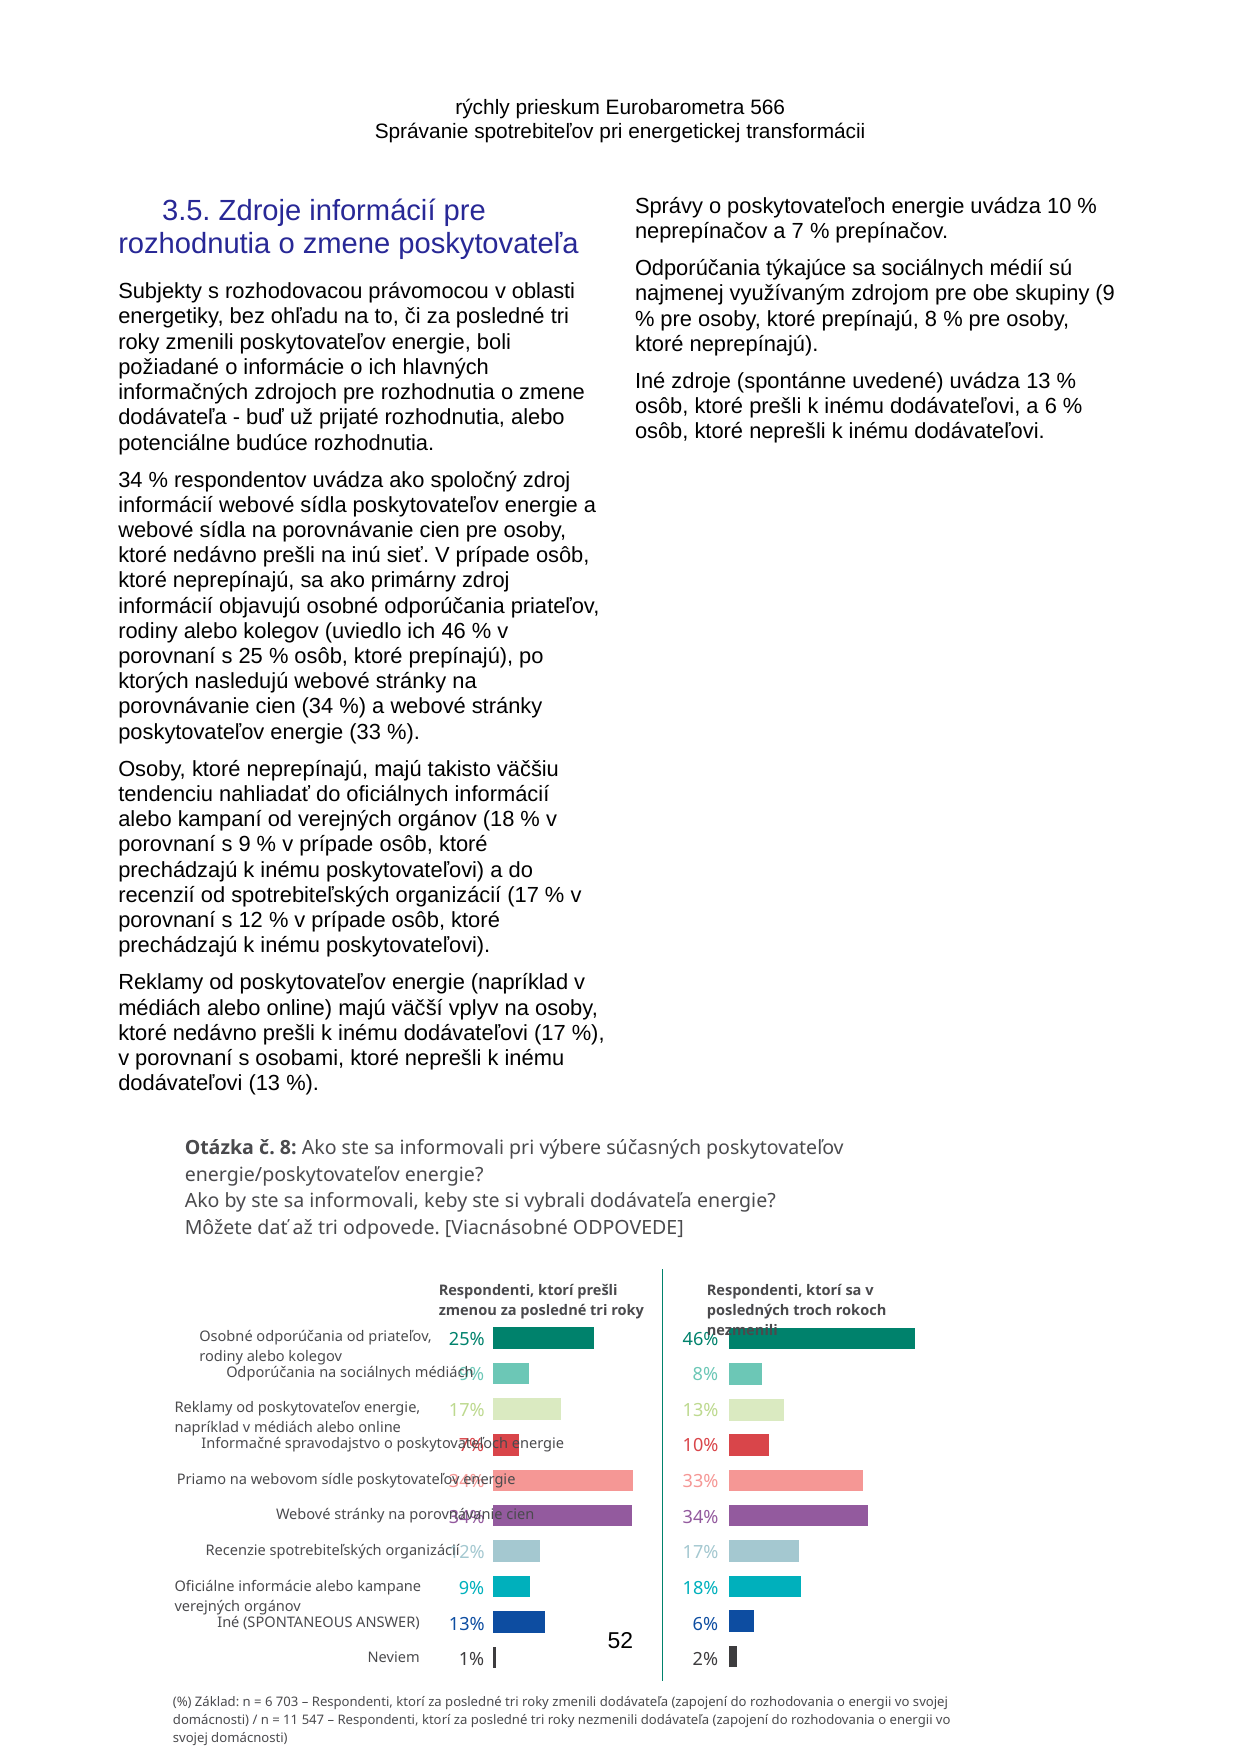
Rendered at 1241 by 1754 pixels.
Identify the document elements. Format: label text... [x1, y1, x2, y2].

text Subjekty s rozhodovacou právomocou v oblasti energetiky, bez ohľadu na to, či za posledné tri roky zmenili poskytovateľov energie, boli požiadané o informácie o ich hlavných informačných zdrojoch pre rozhodnutia o zmene dodávateľa - buď už prijaté rozhodnutia, alebo potenciálne budúce rozhodnutia. [118, 278, 605, 455]
text Reklamy od poskytovateľov energie (napríklad v médiách alebo online) majú väčší vplyv na osoby, ktoré nedávno prešli k inému dodávateľovi (17 %), v porovnaní s osobami, ktoré neprešli k inému dodávateľovi (13 %). [118, 969, 605, 1095]
text Osoby, ktoré neprepínajú, majú takisto väčšiu tendenciu nahliadať do oficiálnych informácií alebo kampaní od verejných orgánov (18 % v porovnaní s 9 % v prípade osôb, ktoré prechádzajú k inému poskytovateľovi) a do recenzií od spotrebiteľských organizácií (17 % v porovnaní s 12 % v prípade osôb, ktoré prechádzajú k inému poskytovateľovi). [118, 756, 605, 957]
text Iné zdroje (spontánne uvedené) uvádza 13 % osôb, ktoré prešli k inému dodávateľovi, a 6 % osôb, ktoré neprešli k inému dodávateľovi. [635, 368, 1122, 443]
text Odporúčania týkajúce sa sociálnych médií sú najmenej využívaným zdrojom pre obe skupiny (9 % pre osoby, ktoré prepínajú, 8 % pre osoby, ktoré neprepínajú). [635, 255, 1122, 356]
text 34 % respondentov uvádza ako spoločný zdroj informácií webové sídla poskytovateľov energie a webové sídla na porovnávanie cien pre osoby, ktoré nedávno prešli na inú sieť. V prípade osôb, ktoré neprepínajú, sa ako primárny zdroj informácií objavujú osobné odporúčania priateľov, rodiny alebo kolegov (uviedlo ich 46 % v porovnaní s 25 % osôb, ktoré prepínajú), po ktorých nasledujú webové stránky na porovnávanie cien (34 %) a webové stránky poskytovateľov energie (33 %). [118, 467, 605, 744]
subtitle 3.5. Zdroje informácií pre rozhodnutia o zmene poskytovateľa [118, 193, 605, 260]
text Správy o poskytovateľoch energie uvádza 10 % neprepínačov a 7 % prepínačov. [635, 193, 1122, 243]
